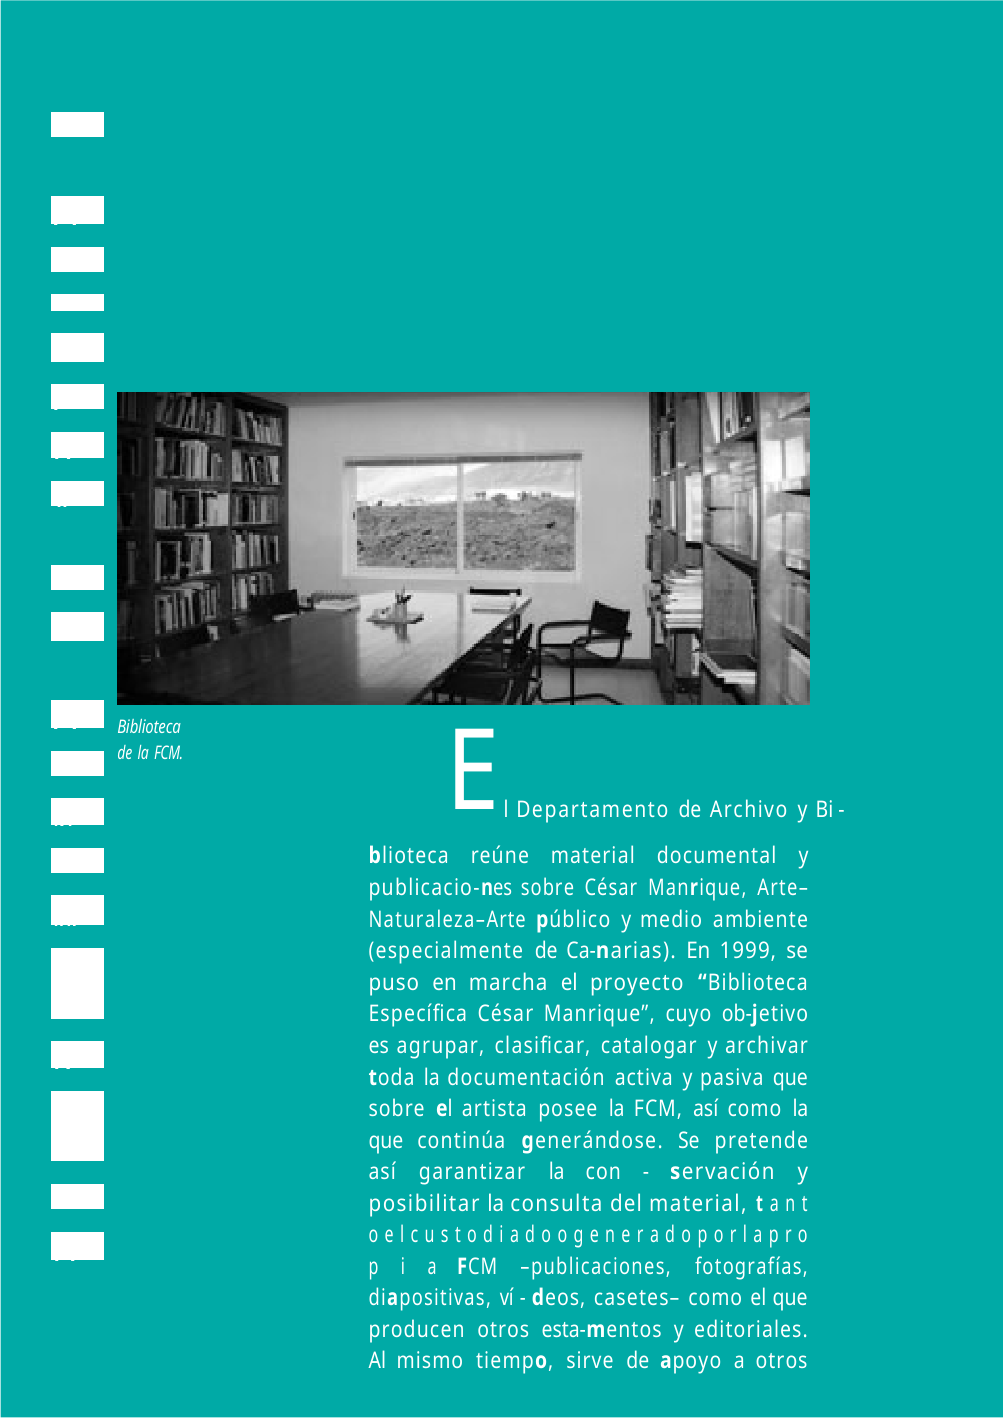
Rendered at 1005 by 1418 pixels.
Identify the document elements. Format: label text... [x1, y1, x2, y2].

text Y [53, 112, 104, 137]
text C [53, 385, 104, 409]
text O [57, 214, 73, 224]
text H [53, 334, 104, 362]
text V [53, 247, 104, 272]
text P A [53, 1091, 104, 1161]
text D [58, 1249, 71, 1260]
text R [53, 1042, 104, 1068]
text N [53, 799, 104, 825]
text I [53, 295, 104, 311]
text D [53, 613, 104, 641]
text O [53, 700, 104, 728]
text O [53, 196, 104, 224]
text O [57, 718, 73, 728]
text D [58, 630, 71, 641]
text E [53, 1185, 104, 1209]
text T [53, 770, 60, 776]
text D [53, 1232, 104, 1260]
text E [53, 566, 104, 590]
text R [58, 1060, 67, 1068]
text E [53, 848, 104, 873]
text T [53, 751, 104, 776]
text R [53, 432, 104, 458]
text A [53, 482, 104, 506]
text T A [53, 949, 104, 1019]
text M [53, 896, 104, 925]
text R [58, 451, 67, 458]
